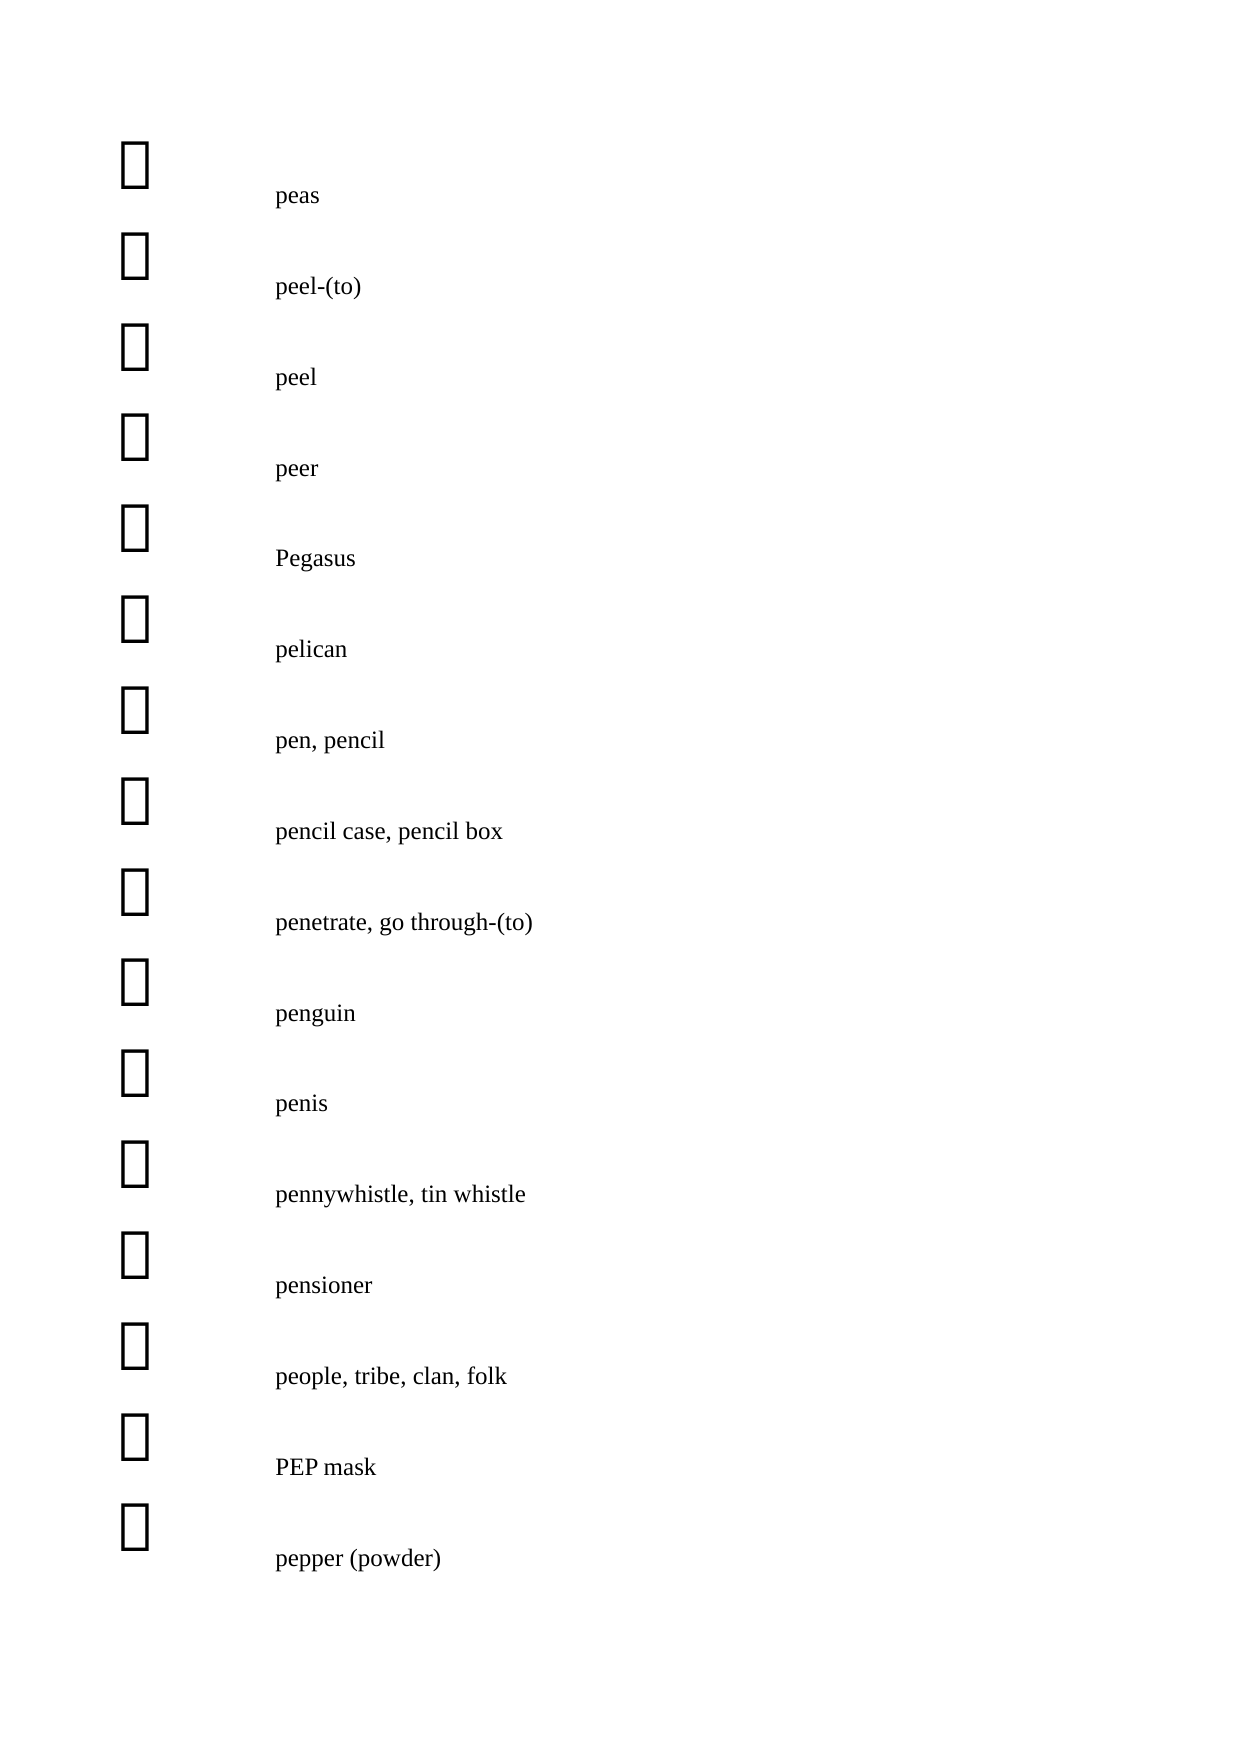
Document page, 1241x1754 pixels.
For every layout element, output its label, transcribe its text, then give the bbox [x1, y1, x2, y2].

table_cell penetrate, go through-(to) [275, 845, 949, 936]
table_cell people, tribe, clan, folk [275, 1299, 949, 1390]
table_cell peel [275, 300, 949, 391]
table_cell penguin [275, 936, 949, 1026]
table_cell  [115, 1208, 275, 1299]
table_cell pen, pencil [275, 663, 949, 754]
table_cell  [115, 1026, 275, 1117]
table_cell  [115, 754, 275, 845]
table_cell pensioner [275, 1208, 949, 1299]
table_cell pepper (powder) [275, 1481, 949, 1571]
table_cell pelican [275, 572, 949, 663]
table_cell peel-(to) [275, 209, 949, 300]
table_cell  [115, 1117, 275, 1208]
table_cell PEP mask [275, 1390, 949, 1481]
table_cell  [115, 845, 275, 936]
table_cell  [115, 391, 275, 481]
table_cell  [115, 209, 275, 300]
table_cell  [115, 1299, 275, 1390]
table_cell peer [275, 391, 949, 481]
table_cell  [115, 572, 275, 663]
table_cell  [115, 300, 275, 391]
table_cell Pegasus [275, 481, 949, 572]
table_cell penis [275, 1026, 949, 1117]
table_cell  [115, 1390, 275, 1481]
table_cell  [115, 663, 275, 754]
table_cell pennywhistle, tin whistle [275, 1117, 949, 1208]
table_cell  [115, 481, 275, 572]
table_cell pencil case, pencil box [275, 754, 949, 845]
table_cell peas [275, 118, 949, 209]
table_cell  [115, 936, 275, 1026]
table_cell  [115, 1481, 275, 1571]
table_cell  [115, 118, 275, 209]
